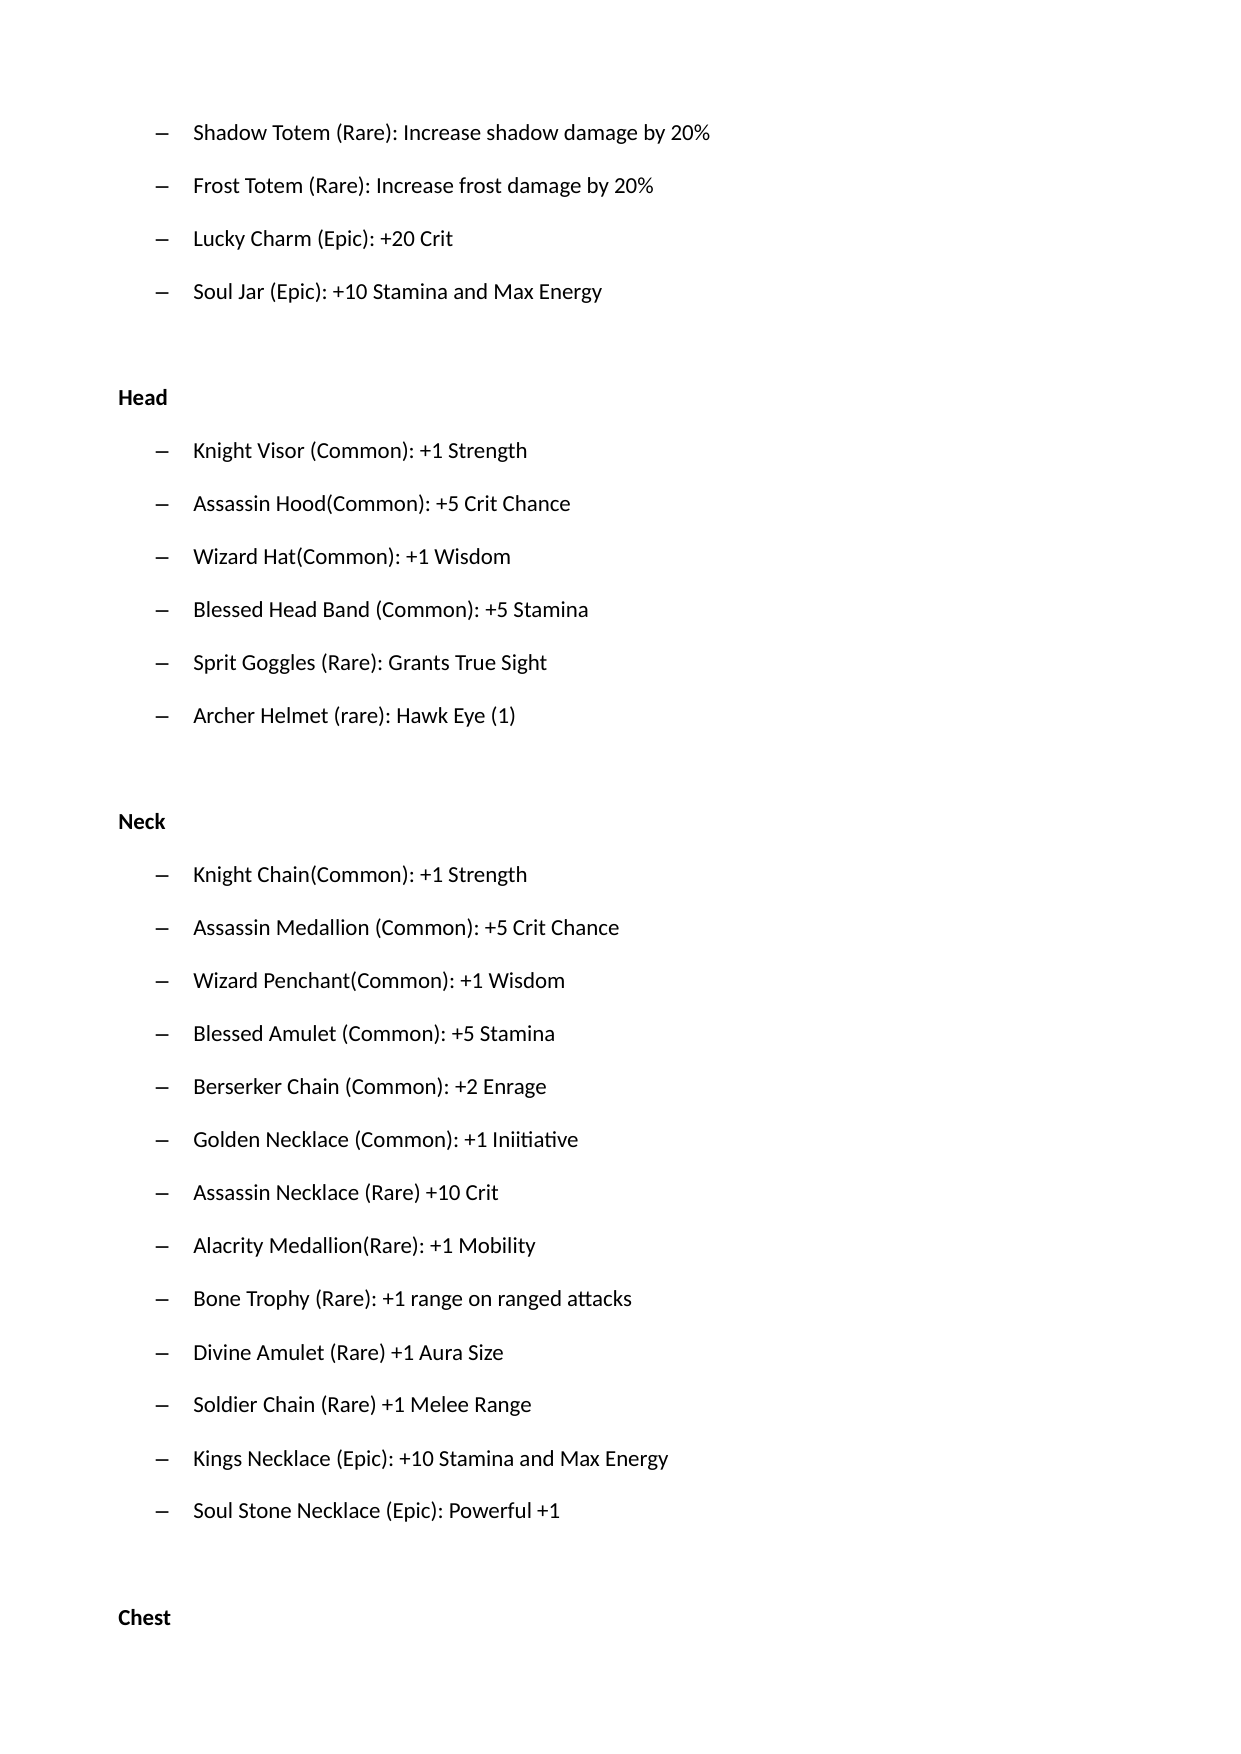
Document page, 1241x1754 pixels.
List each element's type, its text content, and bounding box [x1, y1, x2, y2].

list Wizard Penchant(Common): +1 Wisdom [156, 966, 1122, 994]
list Soul Jar (Epic): +10 Stamina and Max Energy [156, 277, 1122, 305]
list Wizard Hat(Common): +1 Wisdom [156, 542, 1122, 570]
list Berserker Chain (Common): +2 Enrage [156, 1072, 1122, 1101]
list Blessed Amulet (Common): +5 Stamina [156, 1019, 1122, 1047]
list Blessed Head Band (Common): +5 Stamina [156, 595, 1122, 623]
list Kings Necklace (Epic): +10 Stamina and Max Energy [156, 1444, 1122, 1472]
text Head [118, 383, 1122, 411]
list Lucky Charm (Epic): +20 Crit [156, 224, 1122, 252]
list Sprit Goggles (Rare): Grants True Sight [156, 648, 1122, 676]
list Shadow Totem (Rare): Increase shadow damage by 20% [156, 118, 1122, 146]
list Soldier Chain (Rare) +1 Melee Range [156, 1391, 1122, 1419]
list Frost Totem (Rare): Increase frost damage by 20% [156, 171, 1122, 199]
list Alacrity Medallion(Rare): +1 Mobility [156, 1232, 1122, 1259]
text Chest [118, 1603, 1122, 1631]
list Assassin Necklace (Rare) +10 Crit [156, 1178, 1122, 1207]
list Soul Stone Necklace (Epic): Powerful +1 [156, 1497, 1122, 1525]
list Knight Visor (Common): +1 Strength [156, 436, 1122, 464]
list Bone Trophy (Rare): +1 range on ranged attacks [156, 1284, 1122, 1313]
text Neck [118, 807, 1122, 835]
list Archer Helmet (rare): Hawk Eye (1) [156, 701, 1122, 729]
list Divine Amulet (Rare) +1 Aura Size [156, 1338, 1122, 1366]
list Golden Necklace (Common): +1 Iniitiative [156, 1126, 1122, 1153]
list Assassin Medallion (Common): +5 Crit Chance [156, 913, 1122, 941]
list Knight Chain(Common): +1 Strength [156, 860, 1122, 888]
list Assassin Hood(Common): +5 Crit Chance [156, 489, 1122, 517]
